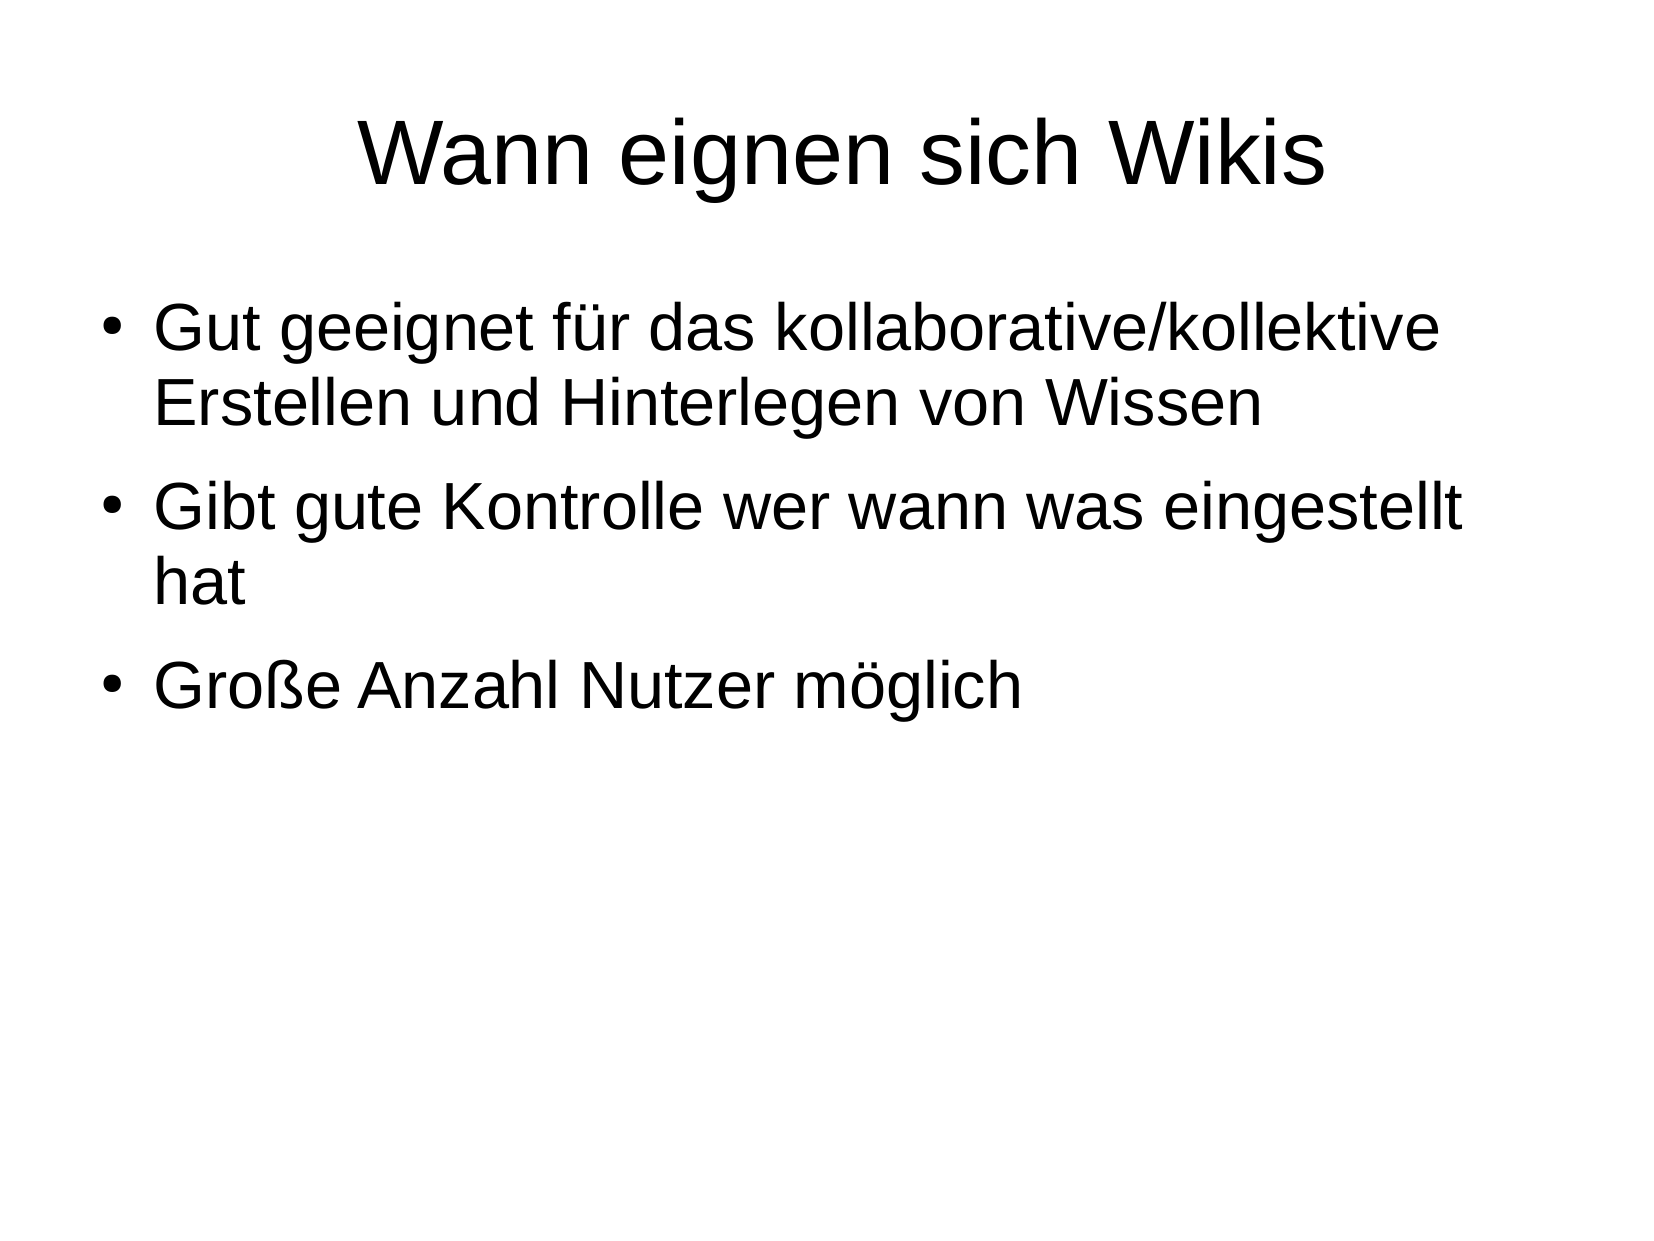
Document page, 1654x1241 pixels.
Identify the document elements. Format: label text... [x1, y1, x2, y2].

title Wann eignen sich Wikis [82, 49, 1571, 257]
list Gut geeignet für das kollaborative/kollektive Erstellen und Hinterlegen von Wissen Gibt gute Kontrolle wer wann was eingestellt hat Große Anzahl Nutzer möglich [82, 290, 1571, 1109]
